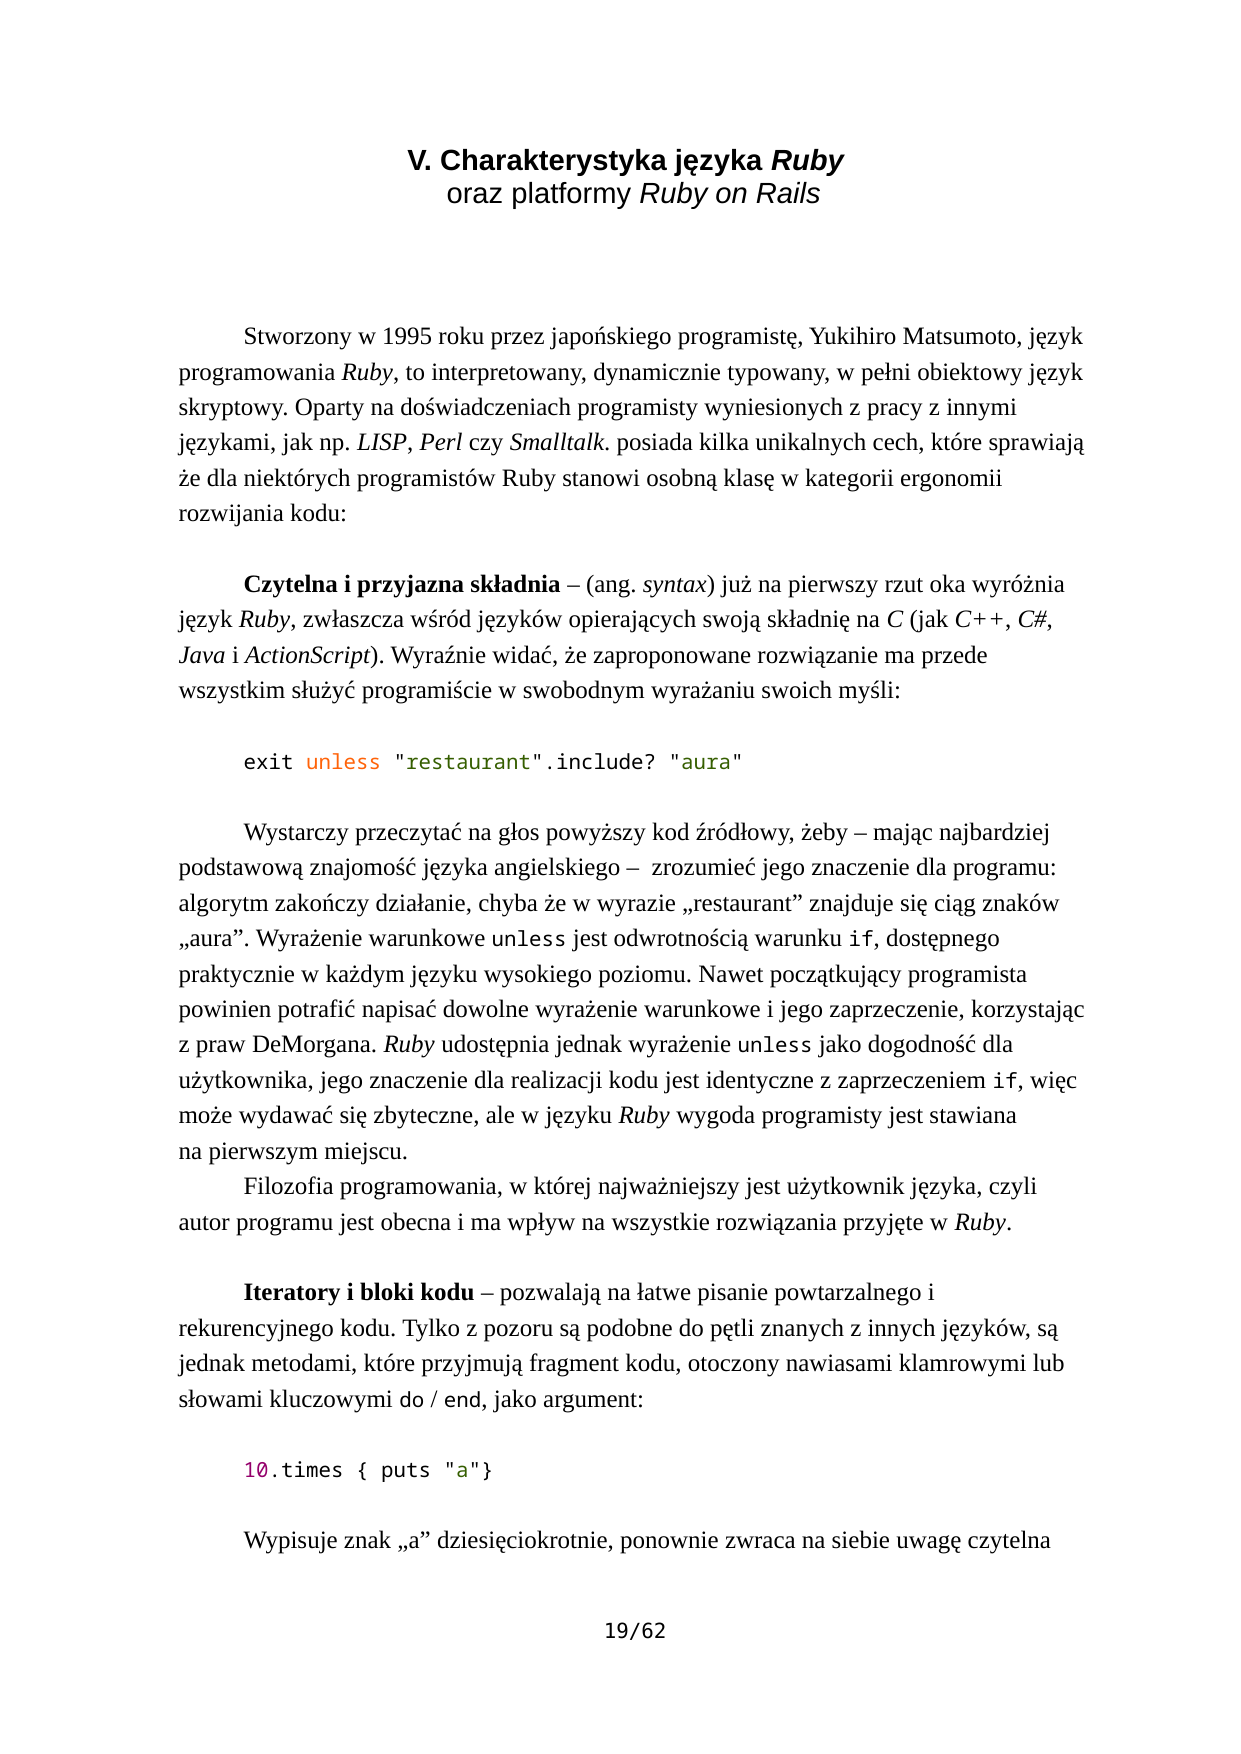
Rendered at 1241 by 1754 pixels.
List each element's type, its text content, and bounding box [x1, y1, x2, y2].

text Iteratory i bloki kodu – pozwalają na łatwe pisanie powtarzalnego i rekurencyjnego kodu. Tylko z pozoru są podobne do pętli znanych z innych języków, są jednak metodami, które przyjmują fragment kodu, otoczony nawiasami klamrowymi lub słowami kluczowymi do / end, jako argument: [178, 1272, 1093, 1449]
text Stworzony w 1995 roku przez japońskiego programistę, Yukihiro Matsumoto, język programowania Ruby, to interpretowany, dynamicznie typowany, w pełni obiektowy język skryptowy. Oparty na doświadczeniach programisty wyniesionych z pracy z innymi językami, jak np. LISP, Perl czy Smalltalk. posiada kilka unikalnych cech, które sprawiają że dla niektórych programistów Ruby stanowi osobną klasę w kategorii ergonomii rozwijania kodu: [178, 316, 1093, 529]
text exit unless "restaurant".include? "aura" [178, 741, 1093, 777]
text 10.times { puts "a"} [178, 1449, 1093, 1520]
text oraz platformy Ruby on Rails [177, 176, 1093, 210]
text Czytelna i przyjazna składnia – (ang. syntax) już na pierwszy rzut oka wyróżnia język Ruby, zwłaszcza wśród języków opierających swoją składnię na C (jak C++, C#, Java i ActionScript). Wyraźnie widać, że zaproponowane rozwiązanie ma przede wszystkim służyć programiście w swobodnym wyrażaniu swoich myśli: [178, 564, 1093, 741]
text Filozofia programowania, w której najważniejszy jest użytkownik języka, czyli autor programu jest obecna i ma wpływ na wszystkie rozwiązania przyjęte w Ruby. [178, 1166, 1093, 1272]
list Charakterystyka języka Ruby [177, 143, 1093, 176]
text Wystarczy przeczytać na głos powyższy kod źródłowy, żeby – mając najbardziej podstawową znajomość języka angielskiego – zrozumieć jego znaczenie dla programu: algorytm zakończy działanie, chyba że w wyrazie „restaurant” znajduje się ciąg znaków „aura”. Wyrażenie warunkowe unless jest odwrotnością warunku if, dostępnego praktycznie w każdym języku wysokiego poziomu. Nawet początkujący programista powinien potrafić napisać dowolne wyrażenie warunkowe i jego zaprzeczenie, korzystając z praw DeMorgana. Ruby udostępnia jednak wyrażenie unless jako dogodność dla użytkownika, jego znaczenie dla realizacji kodu jest identyczne z zaprzeczeniem if, więc może wydawać się zbyteczne, ale w języku Ruby wygoda programisty jest stawiana na pierwszym miejscu. [178, 812, 1093, 1166]
text Wypisuje znak „a” dziesięciokrotnie, ponownie zwraca na siebie uwagę czytelna [178, 1520, 1093, 1556]
